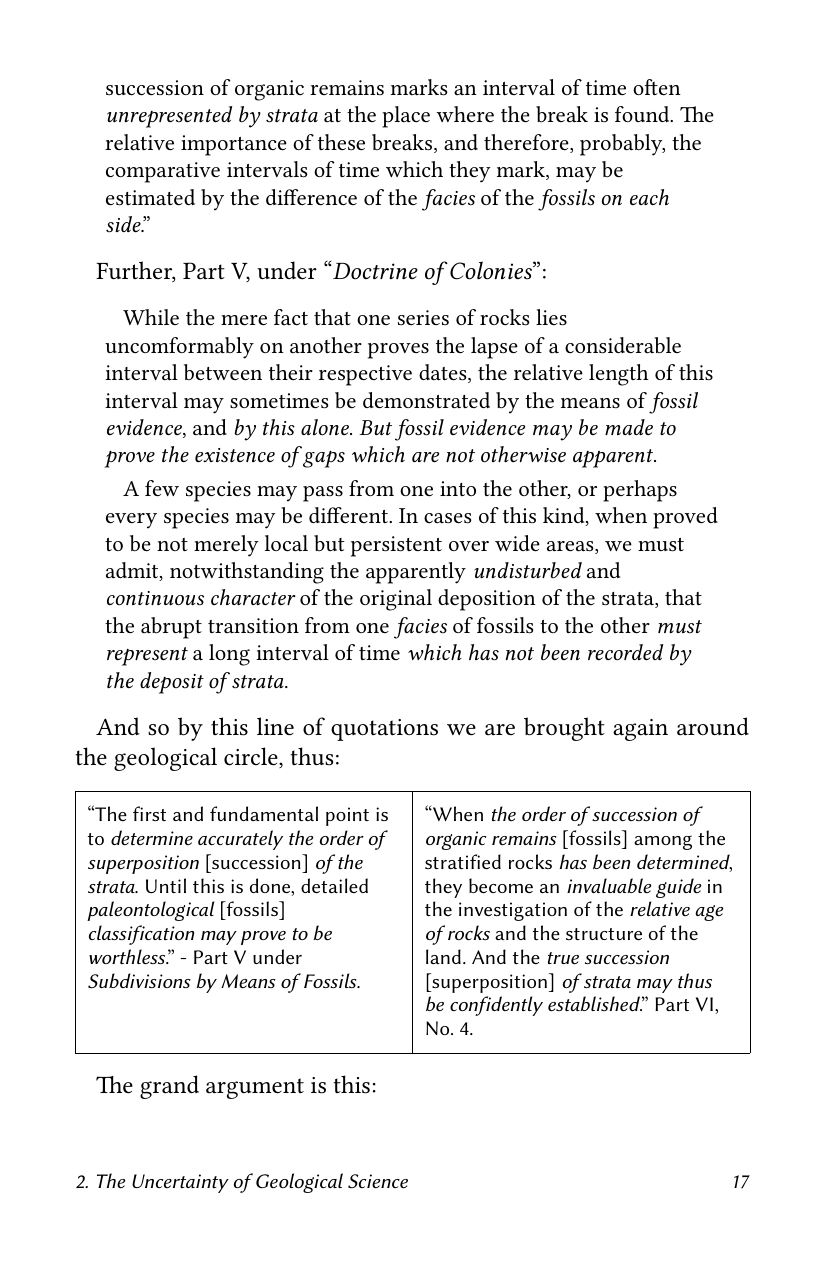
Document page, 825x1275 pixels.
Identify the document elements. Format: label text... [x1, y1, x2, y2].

table_header “The first and fundamental point is to determine accurately the order of superposition [succession] of the strata. Until this is done, detailed paleontological [fossils] classification may prove to be worthless.” - Part V under Subdivisions by Means of Fossils. [76, 792, 412, 1053]
text A few species may pass from one into the other, or perhaps every species may be different. In cases of this kind, when proved to be not merely local but persistent over wide areas, we must admit, notwithstanding the apparently undisturbed and continuous character of the original deposition of the strata, that the abrupt transition from one facies of fossils to the other must represent a long interval of time which has not been recorded by the deposit of strata. [105, 476, 720, 694]
text succession of organic remains marks an interval of time often unrepresented by strata at the place where the break is found. The relative importance of these breaks, and therefore, probably, the comparative intervals of time which they mark, may be estimated by the difference of the facies of the fossils on each side.” [105, 75, 720, 238]
table_header “When the order of succession of organic remains [fossils] among the stratified rocks has been determined, they become an invaluable guide in the investigation of the relative age of rocks and the structure of the land. And the true succession [superposition] of strata may thus be confidently established.” Part VI, No. 4. [413, 792, 750, 1053]
text Further, Part V, under “Doctrine of Colonies”: [75, 257, 750, 286]
text And so by this line of quotations we are brought again around the geological circle, thus: [75, 713, 750, 771]
text While the mere fact that one series of rocks lies uncomformably on another proves the lapse of a considerable interval between their respective dates, the relative length of this interval may sometimes be demonstrated by the means of fossil evidence, and by this alone. But fossil evidence may be made to prove the existence of gaps which are not otherwise apparent. [105, 305, 720, 468]
text The grand argument is this: [75, 1071, 750, 1100]
